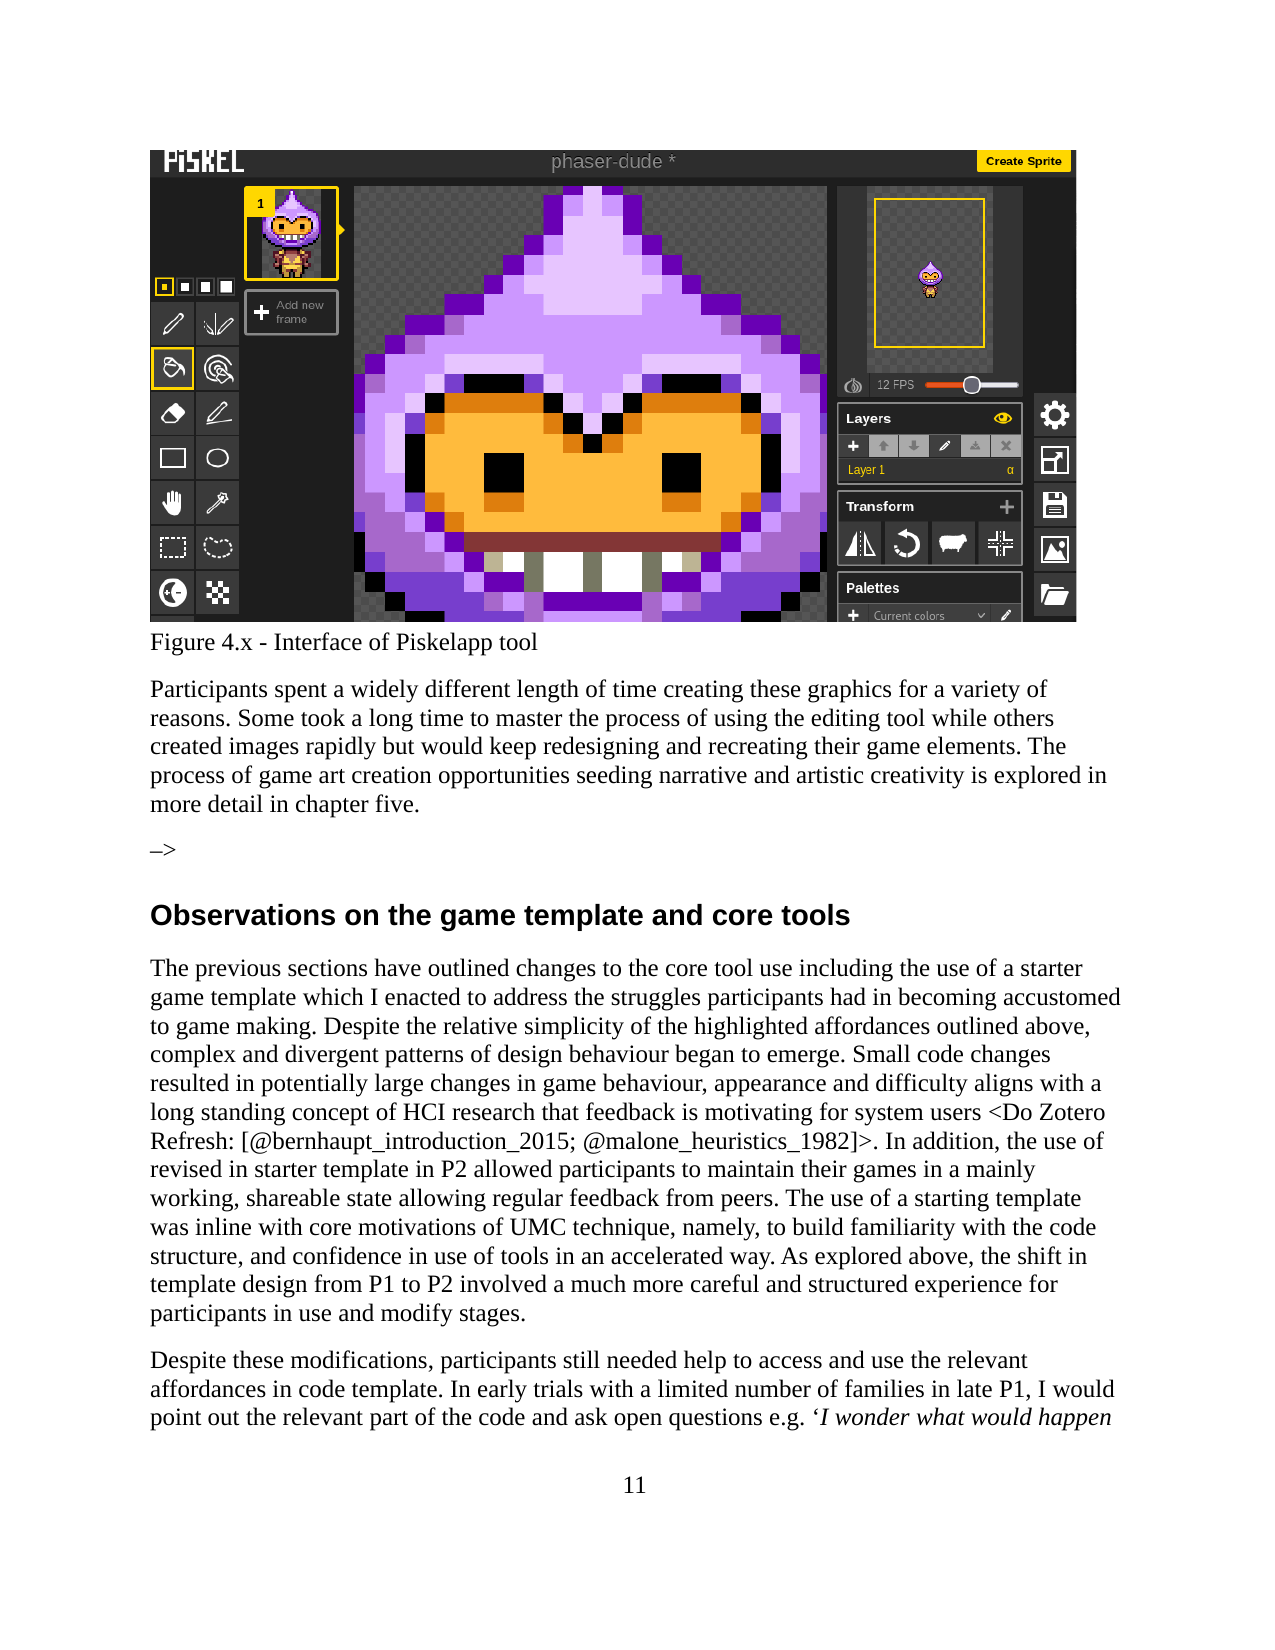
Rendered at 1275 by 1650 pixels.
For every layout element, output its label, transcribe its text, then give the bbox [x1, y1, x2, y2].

picture [150, 150, 1077, 622]
subtitle Observations on the game template and core tools [150, 898, 1125, 932]
text –> [150, 836, 1125, 864]
text The previous sections have outlined changes to the core tool use including the use of a starter game template which I enacted to address the struggles participants had in becoming accustomed to game making. Despite the relative simplicity of the highlighted affordances outlined above, complex and divergent patterns of design behaviour began to emerge. Small code changes resulted in potentially large changes in game behaviour, appearance and difficulty aligns with a long standing concept of HCI research that feedback is motivating for system users <Do Zotero Refresh: [@bernhaupt_introduction_2015; @malone_heuristics_1982]>. In addition, the use of revised in starter template in P2 allowed participants to maintain their games in a mainly working, shareable state allowing regular feedback from peers. The use of a starting template was inline with core motivations of UMC technique, namely, to build familiarity with the code structure, and confidence in use of tools in an accelerated way. As explored above, the shift in template design from P1 to P2 involved a much more careful and structured experience for participants in use and modify stages. [150, 953, 1125, 1327]
text Participants spent a widely different length of time creating these graphics for a variety of reasons. Some took a long time to master the process of using the editing tool while others created images rapidly but would keep redesigning and recreating their game elements. The process of game art creation opportunities seeding narrative and artistic creativity is explored in more detail in chapter five. [150, 674, 1125, 818]
text Despite these modifications, participants still needed help to access and use the relevant affordances in code template. In early trials with a limited number of families in late P1, I would point out the relevant part of the code and ask open questions e.g. ‘I wonder what would happen [150, 1345, 1125, 1431]
text Figure 4.x - Interface of Piskelapp tool [150, 622, 1125, 656]
